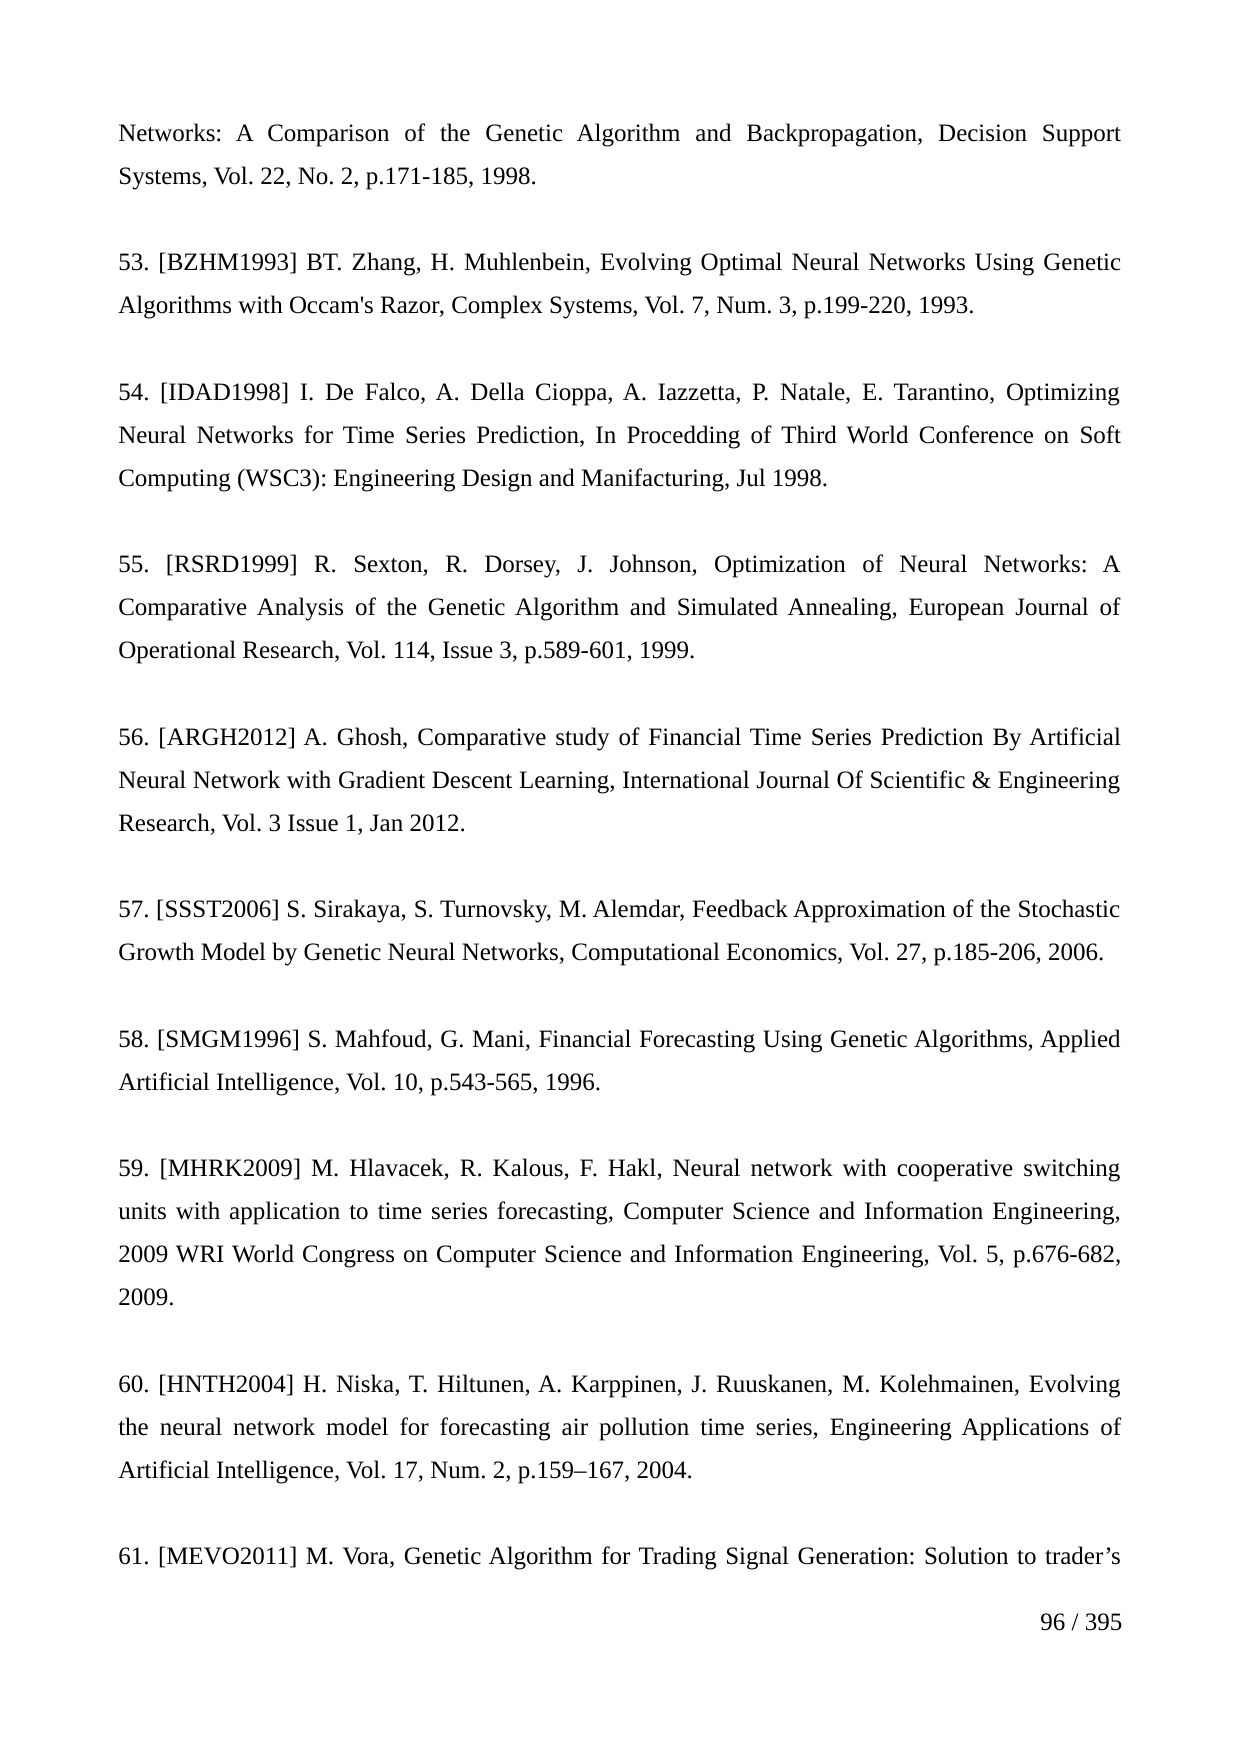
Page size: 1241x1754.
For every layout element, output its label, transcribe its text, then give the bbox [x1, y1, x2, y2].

text 55. [RSRD1999] R. Sexton, R. Dorsey, J. Johnson, Optimization of Neural Networks: A Comparative Analysis of the Genetic Algorithm and Simulated Annealing, European Journal of Operational Research, Vol. 114, Issue 3, p.589-601, 1999. [118, 549, 1122, 664]
text 61. [MEVO2011] M. Vora, Genetic Algorithm for Trading Signal Generation: Solution to trader’s [118, 1541, 1122, 1570]
text 59. [MHRK2009] M. Hlavacek, R. Kalous, F. Hakl, Neural network with cooperative switching units with application to time series forecasting, Computer Science and Information Engineering, 2009 WRI World Congress on Computer Science and Information Engineering, Vol. 5, p.676-682, 2009. [118, 1153, 1122, 1311]
text 53. [BZHM1993] BT. Zhang, H. Muhlenbein, Evolving Optimal Neural Networks Using Genetic Algorithms with Occam's Razor, Complex Systems, Vol. 7, Num. 3, p.199-220, 1993. [118, 247, 1122, 319]
text Networks: A Comparison of the Genetic Algorithm and Backpropagation, Decision Support Systems, Vol. 22, No. 2, p.171-185, 1998. [118, 118, 1122, 190]
text 57. [SSST2006] S. Sirakaya, S. Turnovsky, M. Alemdar, Feedback Approximation of the Stochastic Growth Model by Genetic Neural Networks, Computational Economics, Vol. 27, p.185-206, 2006. [118, 894, 1122, 966]
text 54. [IDAD1998] I. De Falco, A. Della Cioppa, A. Iazzetta, P. Natale, E. Tarantino, Optimizing Neural Networks for Time Series Prediction, In Procedding of Third World Conference on Soft Computing (WSC3): Engineering Design and Manifacturing, Jul 1998. [118, 377, 1122, 492]
text 60. [HNTH2004] H. Niska, T. Hiltunen, A. Karppinen, J. Ruuskanen, M. Kolehmainen, Evolving the neural network model for forecasting air pollution time series, Engineering Applications of Artificial Intelligence, Vol. 17, Num. 2, p.159–167, 2004. [118, 1369, 1122, 1484]
text 56. [ARGH2012] A. Ghosh, Comparative study of Financial Time Series Prediction By Artificial Neural Network with Gradient Descent Learning, International Journal Of Scientific & Engineering Research, Vol. 3 Issue 1, Jan 2012. [118, 722, 1122, 837]
text 58. [SMGM1996] S. Mahfoud, G. Mani, Financial Forecasting Using Genetic Algorithms, Applied Artificial Intelligence, Vol. 10, p.543-565, 1996. [118, 1024, 1122, 1096]
